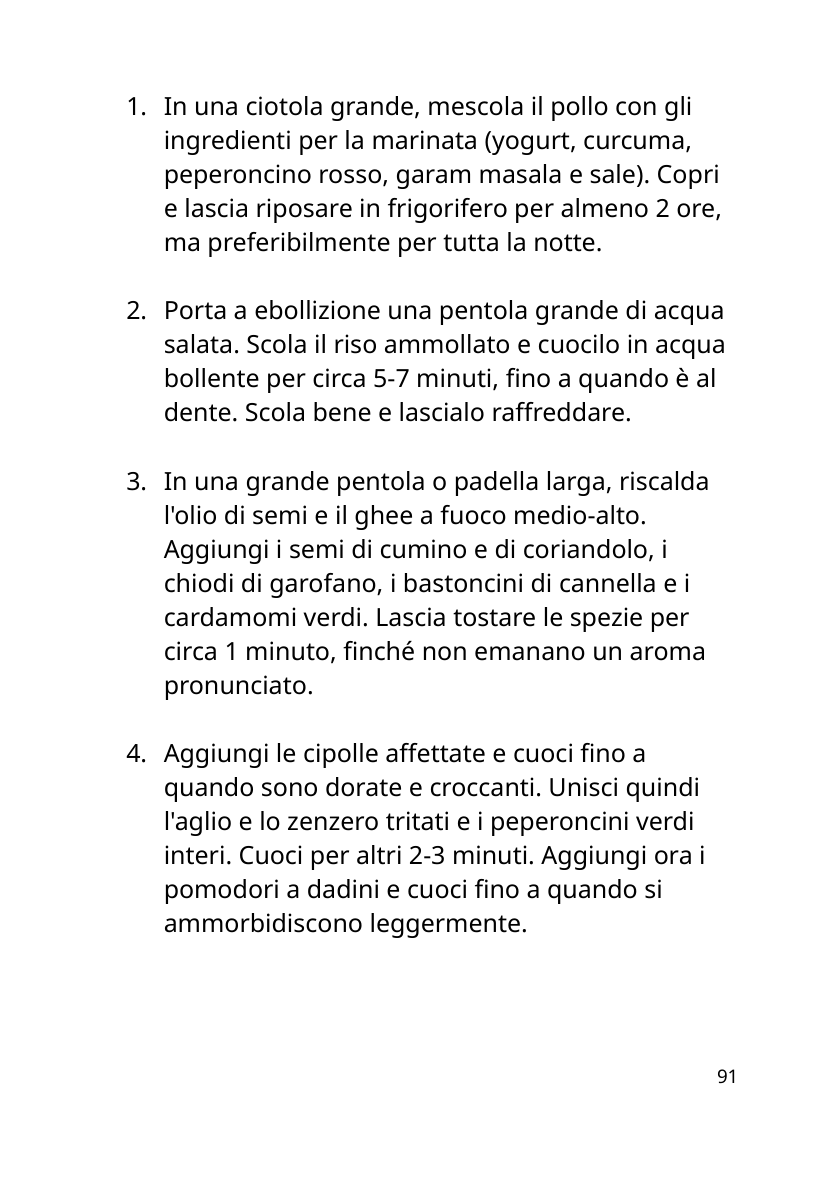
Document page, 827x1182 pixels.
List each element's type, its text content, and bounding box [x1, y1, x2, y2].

list In una ciotola grande, mescola il pollo con gli ingredienti per la marinata (yogurt, curcuma, peperoncino rosso, garam masala e sale). Copri e lascia riposare in frigorifero per almeno 2 ore, ma preferibilmente per tutta la notte. [126, 88, 738, 259]
list Porta a ebollizione una pentola grande di acqua salata. Scola il riso ammollato e cuocilo in acqua bollente per circa 5-7 minuti, fino a quando è al dente. Scola bene e lascialo raffreddare. [126, 293, 738, 429]
list Aggiungi le cipolle affettate e cuoci fino a quando sono dorate e croccanti. Unisci quindi l'aglio e lo zenzero tritati e i peperoncini verdi interi. Cuoci per altri 2-3 minuti. Aggiungi ora i pomodori a dadini e cuoci fino a quando si ammorbidiscono leggermente. [126, 736, 738, 940]
list In una grande pentola o padella larga, riscalda l'olio di semi e il ghee a fuoco medio-alto. Aggiungi i semi di cumino e di coriandolo, i chiodi di garofano, i bastoncini di cannella e i cardamomi verdi. Lascia tostare le spezie per circa 1 minuto, finché non emanano un aroma pronunciato. [126, 463, 738, 702]
